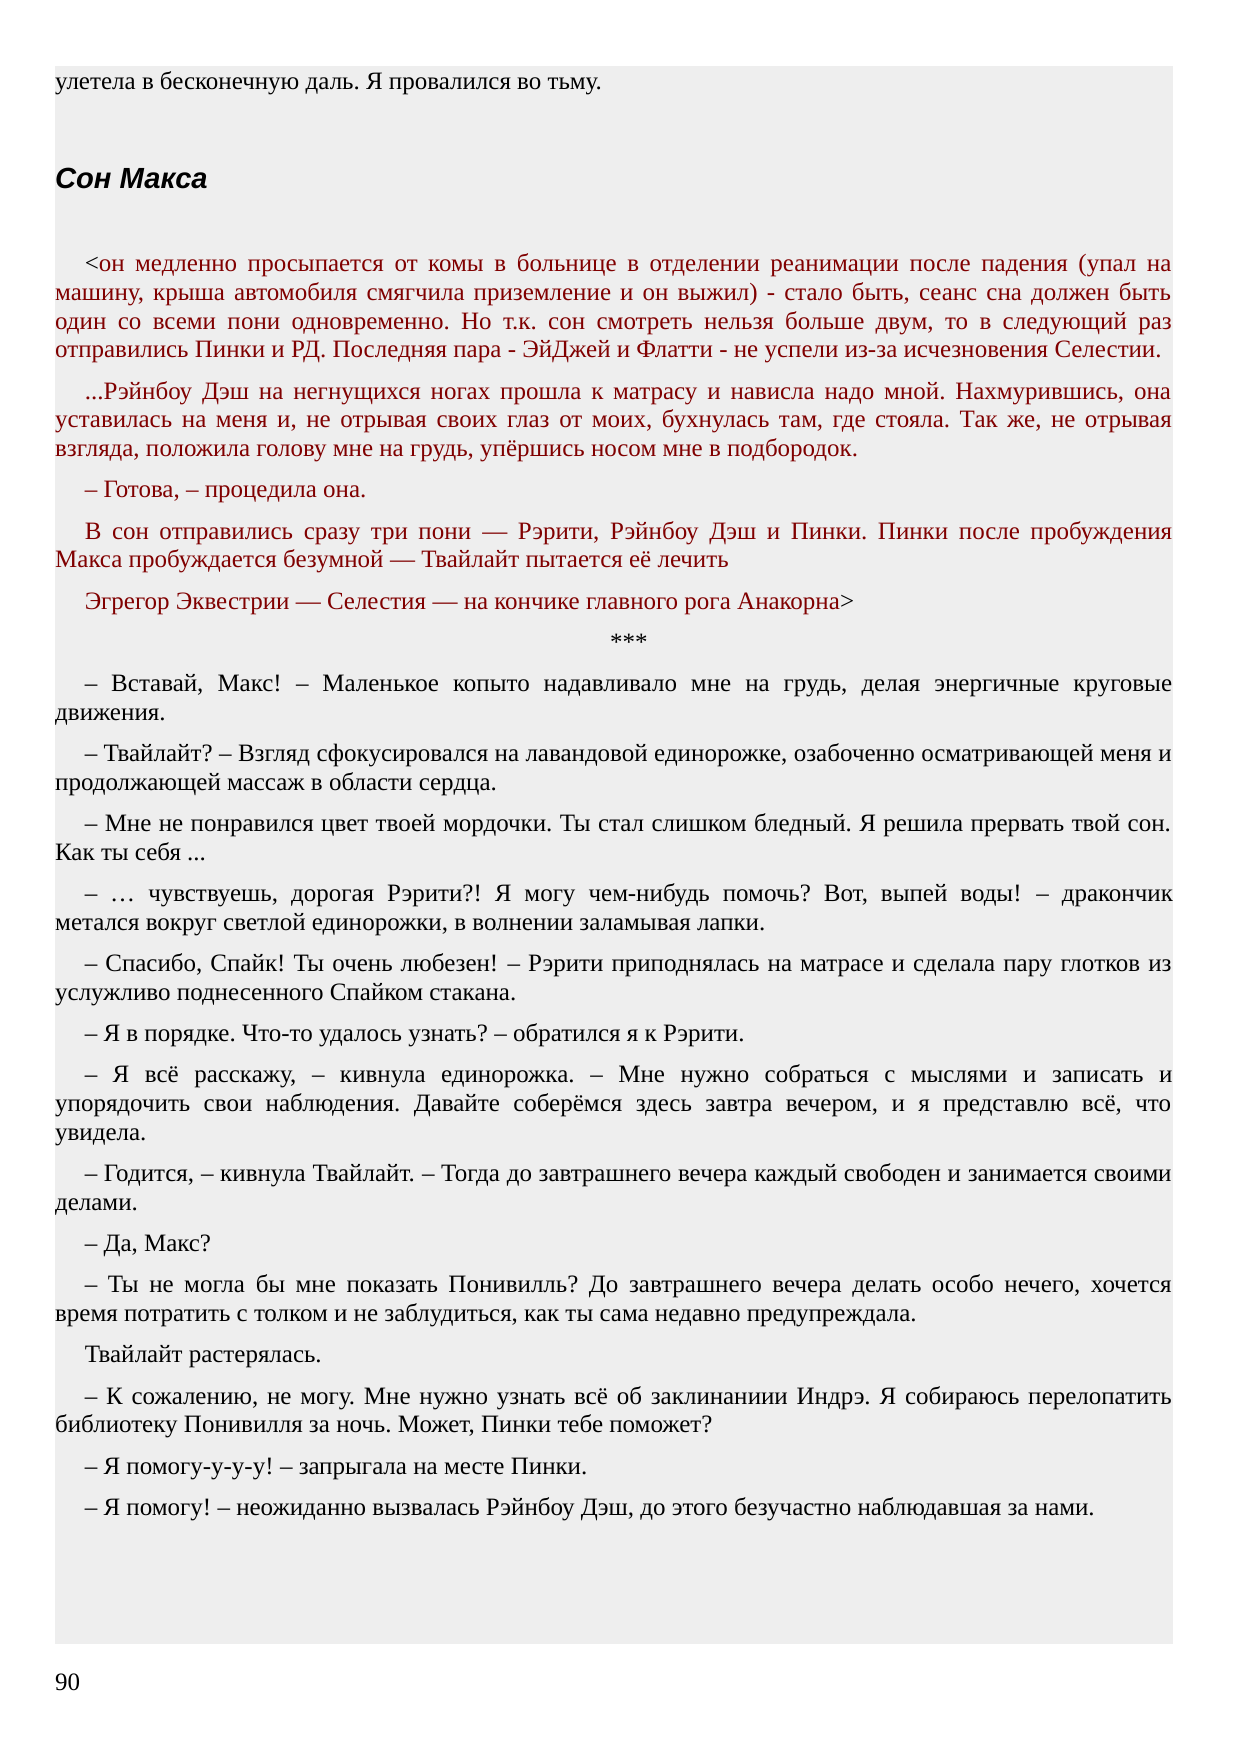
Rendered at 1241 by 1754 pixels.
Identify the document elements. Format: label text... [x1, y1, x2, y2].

text Эгрегор Эквестрии — Селестия — на кончике главного рога Анакорна> [55, 586, 1173, 614]
text – Я помогу-у-у-у! – запрыгала на месте Пинки. [55, 1451, 1173, 1479]
text – Да, Макс? [55, 1228, 1173, 1257]
subtitle Сон Макса [55, 161, 1173, 194]
text – Готова, – процедила она. [55, 474, 1173, 503]
text Твайлайт растерялась. [55, 1339, 1173, 1368]
text – Вставай, Макс! – Маленькое копыто надавливало мне на грудь, делая энергичные круговые движения. [55, 668, 1173, 726]
text – Мне не понравился цвет твоей мордочки. Ты стал слишком бледный. Я решила прервать твой сон. Как ты себя ... [55, 808, 1173, 866]
text – Спасибо, Спайк! Ты очень любезен! – Рэрити приподнялась на матрасе и сделала пару глотков из услужливо поднесенного Спайком стакана. [55, 948, 1173, 1006]
text *** [55, 627, 1173, 656]
text – … чувствуешь, дорогая Рэрити?! Я могу чем-нибудь помочь? Вот, выпей воды! – дракончик метался вокруг светлой единорожки, в волнении заламывая лапки. [55, 878, 1173, 936]
text <он медленно просыпается от комы в больнице в отделении реанимации после падения (упал на машину, крыша автомобиля смягчила приземление и он выжил) - стало быть, сеанс сна должен быть один со всеми пони одновременно. Но т.к. сон смотреть нельзя больше двум, то в следующий раз отправились Пинки и РД. Последняя пара - ЭйДжей и Флатти - не успели из-за исчезновения Селестии. [55, 248, 1173, 363]
text – Я в порядке. Что-то удалось узнать? – обратился я к Рэрити. [55, 1018, 1173, 1047]
text – Я всё расскажу, – кивнула единорожка. – Мне нужно собраться с мыслями и записать и упорядочить свои наблюдения. Давайте соберёмся здесь завтра вечером, и я представлю всё, что увидела. [55, 1059, 1173, 1146]
text – Я помогу! – неожиданно вызвалась Рэйнбоу Дэш, до этого безучастно наблюдавшая за нами. [55, 1492, 1173, 1521]
text В сон отправились сразу три пони — Рэрити, Рэйнбоу Дэш и Пинки. Пинки после пробуждения Макса пробуждается безумной — Твайлайт пытается её лечить [55, 516, 1173, 573]
text – К сожалению, не могу. Мне нужно узнать всё об заклинаниии Индрэ. Я собираюсь перелопатить библиотеку Понивилля за ночь. Может, Пинки тебе поможет? [55, 1381, 1173, 1438]
text улетела в бесконечную даль. Я провалился во тьму. [55, 66, 1173, 95]
text – Ты не могла бы мне показать Понивилль? До завтрашнего вечера делать особо нечего, хочется время потратить с толком и не заблудиться, как ты сама недавно предупреждала. [55, 1269, 1173, 1327]
text ...Рэйнбоу Дэш на негнущихся ногах прошла к матрасу и нависла надо мной. Нахмурившись, она уставилась на меня и, не отрывая своих глаз от моих, бухнулась там, где стояла. Так же, не отрывая взгляда, положила голову мне на грудь, упёршись носом мне в подбородок. [55, 376, 1173, 462]
text – Годится, – кивнула Твайлайт. – Тогда до завтрашнего вечера каждый свободен и занимается своими делами. [55, 1158, 1173, 1216]
text – Твайлайт? – Взгляд сфокусировался на лавандовой единорожке, озабоченно осматривающей меня и продолжающей массаж в области сердца. [55, 738, 1173, 796]
